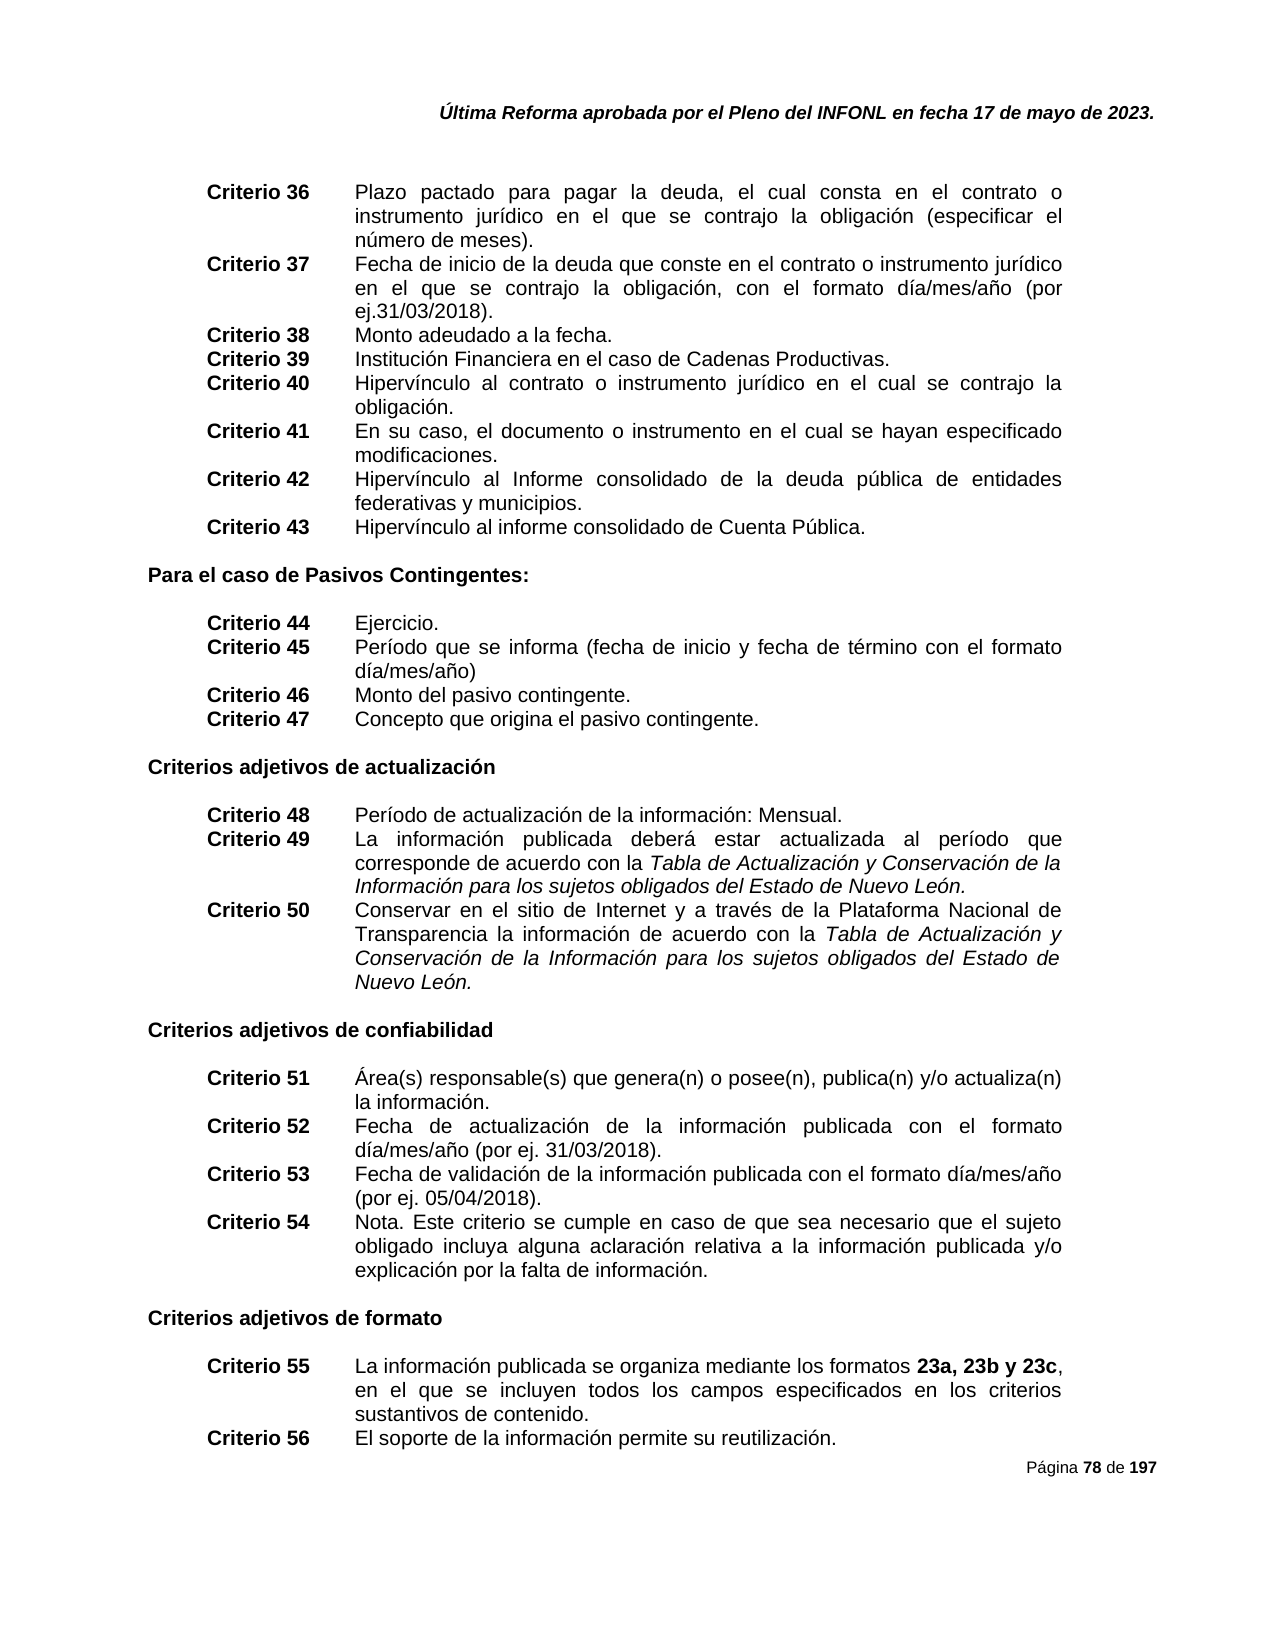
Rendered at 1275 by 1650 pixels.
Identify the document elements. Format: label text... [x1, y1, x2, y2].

text Criterios adjetivos de formato [148, 1306, 1068, 1329]
text Criterio 53 Fecha de validación de la información publicada con el formato día/mes/año (por ej. 05/04/2018). [207, 1162, 1063, 1210]
text Criterio 52 Fecha de actualización de la información publicada con el formato día/mes/año (por ej. 31/03/2018). [207, 1114, 1063, 1162]
text Criterio 45 Período que se informa (fecha de inicio y fecha de término con el formato día/mes/año) [207, 635, 1063, 683]
text Criterios adjetivos de actualización [148, 754, 1153, 778]
text Para el caso de Pasivos Contingentes: [148, 563, 1063, 587]
text Criterio 54 Nota. Este criterio se cumple en caso de que sea necesario que el sujeto obligado incluya alguna aclaración relativa a la información publicada y/o explicación por la falta de información. [207, 1210, 1063, 1282]
text Criterio 49 La información publicada deberá estar actualizada al período que corresponde de acuerdo con la Tabla de Actualización y Conservación de la Información para los sujetos obligados del Estado de Nuevo León. [207, 826, 1063, 898]
text Criterio 40 Hipervínculo al contrato o instrumento jurídico en el cual se contrajo la obligación. [207, 371, 1063, 419]
text Criterio 44 Ejercicio. [207, 611, 1063, 635]
text Criterio 39 Institución Financiera en el caso de Cadenas Productivas. [207, 347, 1063, 371]
text Criterio 56 El soporte de la información permite su reutilización. [207, 1425, 1063, 1449]
text Criterio 55 La información publicada se organiza mediante los formatos 23a, 23b y 23c, en el que se incluyen todos los campos especificados en los criterios sustantivos de contenido. [207, 1353, 1063, 1425]
text Criterio 37 Fecha de inicio de la deuda que conste en el contrato o instrumento jurídico en el que se contrajo la obligación, con el formato día/mes/año (por ej.31/03/2018). [207, 251, 1063, 323]
text Criterios adjetivos de confiabilidad [148, 1018, 1068, 1042]
text Criterio 43 Hipervínculo al informe consolidado de Cuenta Pública. [207, 515, 1063, 539]
text Criterio 50 Conservar en el sitio de Internet y a través de la Plataforma Nacional de Transparencia la información de acuerdo con la Tabla de Actualización y Conservación de la Información para los sujetos obligados del Estado de Nuevo León. [207, 898, 1063, 994]
text Criterio 41 En su caso, el documento o instrumento en el cual se hayan especificado modificaciones. [207, 419, 1063, 467]
text Criterio 42 Hipervínculo al Informe consolidado de la deuda pública de entidades federativas y municipios. [207, 467, 1063, 515]
text Criterio 38 Monto adeudado a la fecha. [207, 323, 1063, 347]
text Criterio 36 Plazo pactado para pagar la deuda, el cual consta en el contrato o instrumento jurídico en el que se contrajo la obligación (especificar el número de meses). [207, 179, 1063, 251]
text Criterio 48 Período de actualización de la información: Mensual. [207, 802, 1063, 826]
text Criterio 47 Concepto que origina el pasivo contingente. [207, 707, 1063, 731]
text Criterio 51 Área(s) responsable(s) que genera(n) o posee(n), publica(n) y/o actualiza(n) la información. [207, 1066, 1063, 1114]
text Criterio 46 Monto del pasivo contingente. [207, 683, 1063, 707]
